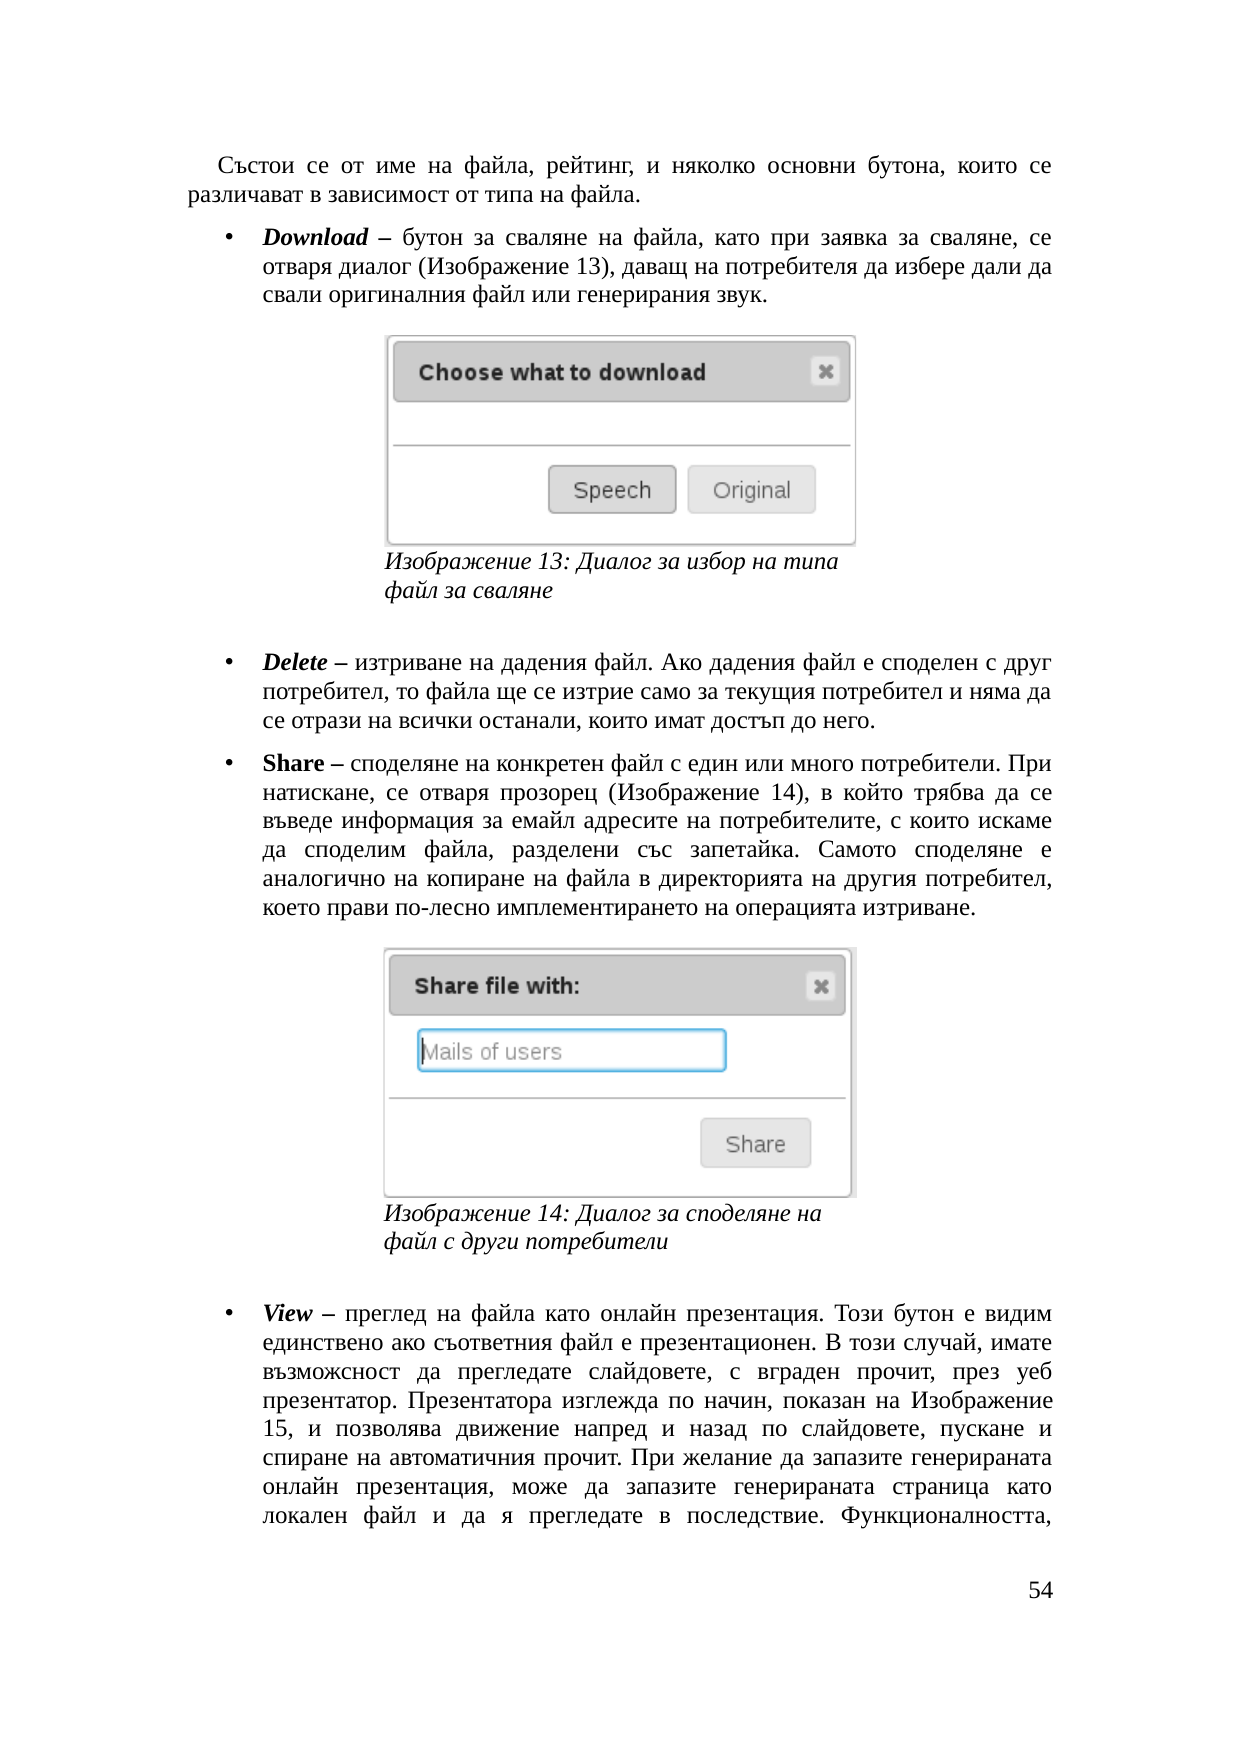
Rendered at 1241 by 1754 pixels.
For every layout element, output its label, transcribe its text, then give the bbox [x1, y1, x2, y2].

list Download – бутон за сваляне на файла, като при заявка за сваляне, се отваря диалог (Изображение 13), даващ на потребителя да избере дали да свали оригиналния файл или генерирания звук. [225, 222, 1053, 308]
list View – преглед на файла като онлайн презентация. Този бутон е видим единствено ако съответния файл е презентационен. В този случай, имате възможсност да прегледате слайдовете, с вграден прочит, през уеб презентатор. Презентатора изглежда по начин, показан на Изображение 15, и позволява движение напред и назад по слайдовете, пускане и спиране на автоматичния прочит. При желание да запазите генерираната онлайн презентация, може да запазите генерираната страница като локален файл и да я прегледате в последствие. Функционалността, [225, 1298, 1053, 1528]
list Delete – изтриване на дадения файл. Ако дадения файл е споделен с друг потребител, то файла ще се изтрие само за текущия потребител и няма да се отрази на всички останали, които имат достъп до него. [225, 647, 1053, 733]
list Изображение 14: Диалог за споделяне на файл с други потребители [383, 1198, 857, 1255]
list Share – споделяне на конкретен файл с един или много потребители. При натискане, се отваря прозорец (Изображение 14), в който трябва да се въведе информация за емайл адресите на потребителите, с които искаме да споделим файла, разделени със запетайка. Самото споделяне е аналогично на копиране на файла в директорията на другия потребител, което прави по-лесно имплементирането на операцията изтриване. [225, 748, 1053, 921]
text Изображение 13: Диалог за избор на типа файл за сваляне [384, 547, 856, 604]
picture [384, 335, 857, 547]
picture [383, 947, 857, 1198]
text Състои се от име на файла, рейтинг, и няколко основни бутона, които се различават в зависимост от типа на файла. [187, 150, 1053, 207]
